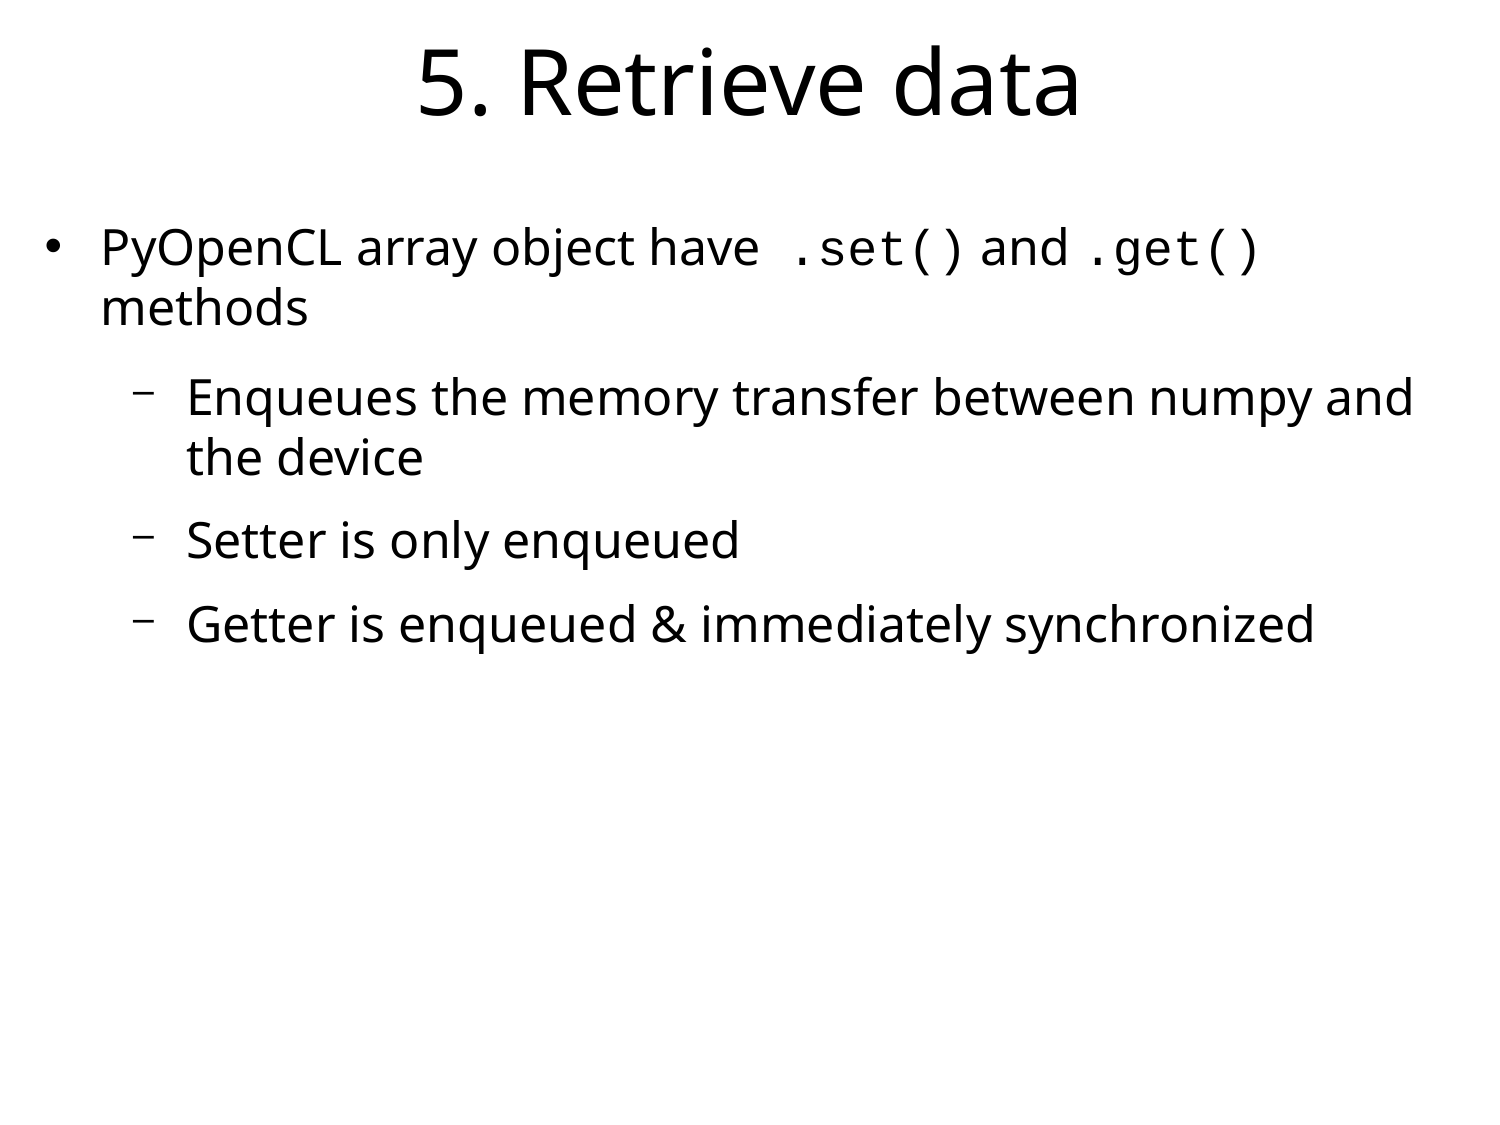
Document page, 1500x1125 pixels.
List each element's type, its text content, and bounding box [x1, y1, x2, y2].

title 5. Retrieve data [75, 0, 1425, 173]
list PyOpenCL array object have .set() and .get() methods Enqueues the memory transfer between numpy and the device Setter is only enqueued Getter is enqueued & immediately synchronized [29, 208, 1471, 1094]
